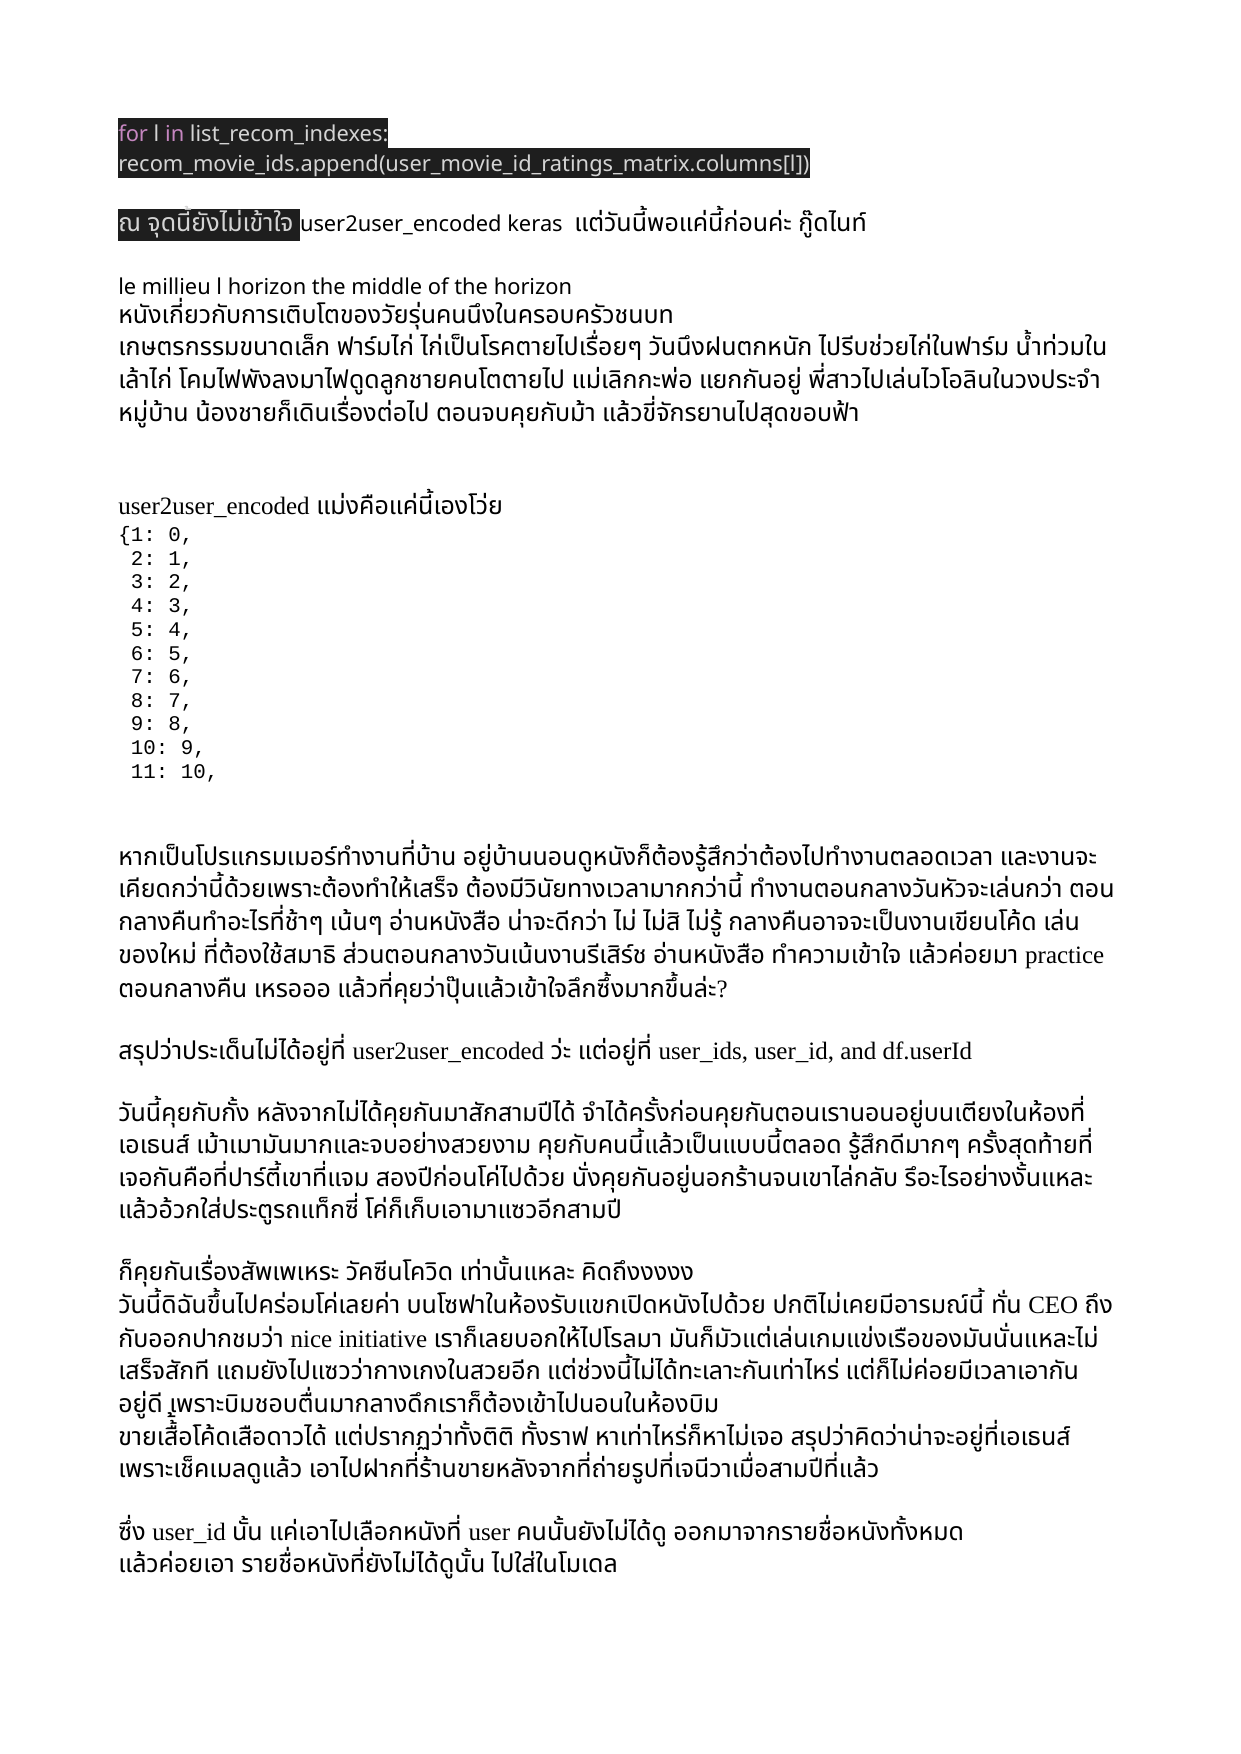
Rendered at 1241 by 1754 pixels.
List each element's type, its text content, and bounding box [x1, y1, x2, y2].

text วันนี้คุยกับกั้ง หลังจากไม่ได้คุยกันมาสักสามปีได้ จำได้ครั้งก่อนคุยกันตอนเรานอนอยู่บนเตียงในห้องที่เอเธนส์ เม้าเมามันมากและจบอย่างสวยงาม คุยกับคนนี้แล้วเป็นแบบนี้ตลอด รู้สึกดีมากๆ ครั้งสุดท้ายที่เจอกันคือที่ปาร์ตี้เขาที่แจม สองปีก่อนโค่ไปด้วย นั่งคุยกันอยู่นอกร้านจนเขาไล่กลับ รึอะไรอย่างงั้นแหละ แล้วอ้วกใส่ประตูรถแท็กซี่ โค่ก็เก็บเอามาแซวอีกสามปี [118, 1098, 1122, 1229]
text ณ จุดนี้ยังไม่เข้าใจ user2user_encoded keras แต่วันนี้พอแค่นี้ก่อนค่ะ กู๊ดไนท์ [118, 207, 1122, 241]
text for l in list_recom_indexes: [118, 118, 1122, 148]
text หากเป็นโปรแกรมเมอร์ทำงานที่บ้าน อยู่บ้านนอนดูหนังก็ต้องรู้สึกว่าต้องไปทำงานตลอดเวลา และงานจะเคียดกว่านี้ด้วยเพราะต้องทำให้เสร็จ ต้องมีวินัยทางเวลามากกว่านี้ ทำงานตอนกลางวันหัวจะเล่นกว่า ตอนกลางคืนทำอะไรที่ช้าๆ เน้นๆ อ่านหนังสือ น่าจะดีกว่า ไม่ ไม่สิ ไม่รู้ กลางคืนอาจจะเป็นงานเขียนโค้ด เล่นของใหม่ ที่ต้องใช้สมาธิ ส่วนตอนกลางวันเน้นงานรีเสิร์ช อ่านหนังสือ ทำความเข้าใจ แล้วค่อยมา practice ตอนกลางคืน เหรอออ แล้วที่คุยว่าปุ๊นแล้วเข้าใจลึกซึ้งมากขึ้นล่ะ? [118, 843, 1122, 1007]
text ขายเสื้้อโค้ดเสือดาวได้ แต่ปรากฏว่าทั้งติติ ทั้งราฟ หาเท่าไหร่ก็หาไม่เจอ สรุปว่าคิดว่าน่าจะอยู่ที่เอเธนส์ เพราะเช็คเมลดูแล้ว เอาไปฝากที่ร้านขายหลังจากที่ถ่ายรูปที่เจนีวาเมื่อสามปีที่แล้ว [118, 1423, 1122, 1488]
text ซึ่ง user_id นั้น แค่เอาไปเลือกหนังที่ user คนนั้นยังไม่ได้ดู ออกมาจากรายชื่อหนังทั้งหมด [118, 1517, 1122, 1550]
text เกษตรกรรมขนาดเล็ก ฟาร์มไก่ ไก่เป็นโรคตายไปเรื่อยๆ วันนึงฝนตกหนัก ไปรีบช่วยไก่ในฟาร์ม น้ำท่วมในเล้าไก่ โคมไฟพังลงมาไฟดูดลูกชายคนโตตายไป แม่เลิกกะพ่อ แยกกันอยู่ พี่สาวไปเล่นไวโอลินในวงประจำหมู่บ้าน น้องชายก็เดินเรื่องต่อไป ตอนจบคุยกับม้า แล้วขี่จักรยานไปสุดขอบฟ้า [118, 333, 1122, 431]
text 6: 5, [118, 642, 1122, 666]
text recom_movie_ids.append(user_movie_id_ratings_matrix.columns[l]) [118, 148, 1122, 178]
text วันนี้ดิฉันขึ้นไปคร่อมโค่เลยค่า บนโซฟาในห้องรับแขกเปิดหนังไปด้วย ปกติไม่เคยมีอารมณ์นี้ ทั่น CEO ถึงกับออกปากชมว่า nice initiative เราก็เลยบอกให้ไปโรลมา มันก็มัวแต่เล่นเกมแข่งเรือของมันนั่นแหละไม่เสร็จสักที แถมยังไปแซวว่ากางเกงในสวยอีก แต่ช่วงนี้ไม่ได้ทะเลาะกันเท่าไหร่ แต่ก็ไม่ค่อยมีเวลาเอากันอยู่ดี เพราะบิมชอบตื่นมากลางดึกเราก็ต้องเข้าไปนอนในห้องบิม [118, 1290, 1122, 1423]
text le millieu l horizon the middle of the horizon [118, 271, 1122, 301]
text 4: 3, [118, 595, 1122, 619]
text 11: 10, [118, 761, 1122, 784]
text 10: 9, [118, 737, 1122, 761]
text แล้วค่อยเอา รายชื่อหนังที่ยังไม่ได้ดูนั้น ไปใส่ในโมเดล [118, 1550, 1122, 1583]
text 7: 6, [118, 666, 1122, 690]
text ก็คุยกันเรื่องสัพเพเหระ วัคซีนโควิด เท่านั้นแหละ คิดถึงงงงง [118, 1258, 1122, 1290]
text 5: 4, [118, 619, 1122, 642]
text user2user_encoded แม่งคือแค่นี้เองโว่ย [118, 491, 1122, 524]
text หนังเกี่ยวกับการเติบโตของวัยรุ่นคนนึงในครอบครัวชนบท [118, 301, 1122, 333]
text 9: 8, [118, 713, 1122, 737]
text สรุปว่าประเด็นไม่ได้อยู่ที่ user2user_encoded ว่ะ แต่อยู่ที่ user_ids, user_id, and df.userId [118, 1036, 1122, 1070]
text 2: 1, [118, 548, 1122, 572]
text {1: 0, [118, 524, 1122, 548]
text 8: 7, [118, 690, 1122, 713]
text 3: 2, [118, 572, 1122, 595]
